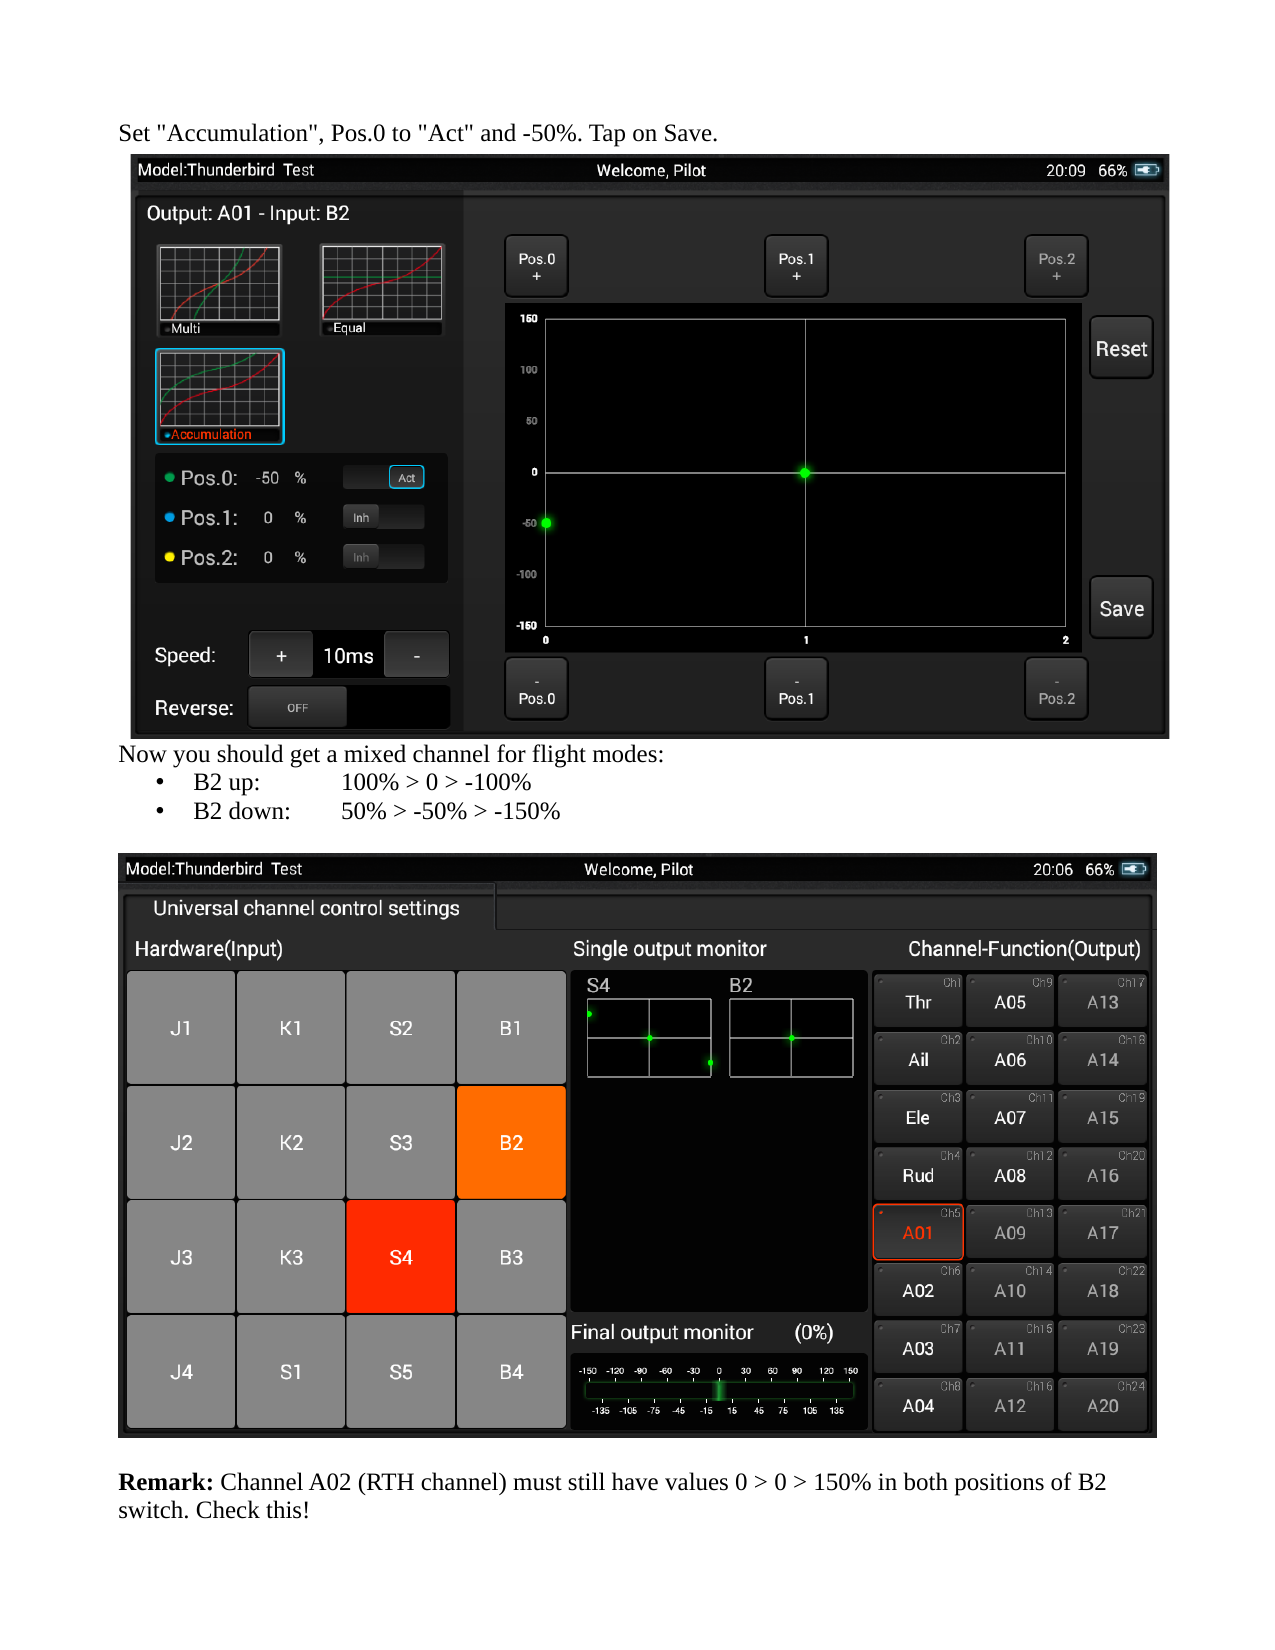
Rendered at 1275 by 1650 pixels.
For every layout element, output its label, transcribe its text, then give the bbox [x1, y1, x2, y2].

picture [130, 154, 1170, 739]
text Now you should get a mixed channel for flight modes: [118, 739, 1157, 767]
list B2 down: 50% > -50% > -150% [156, 796, 1157, 825]
picture [118, 853, 1157, 1438]
list B2 up: 100% > 0 > -100% [156, 767, 1157, 796]
text Remark: Channel A02 (RTH channel) must still have values 0 > 0 > 150% in both positions of B2 switch. Check this! [118, 1467, 1157, 1524]
text Set "Accumulation", Pos.0 to "Act" and -50%. Tap on Save. [118, 118, 1157, 147]
